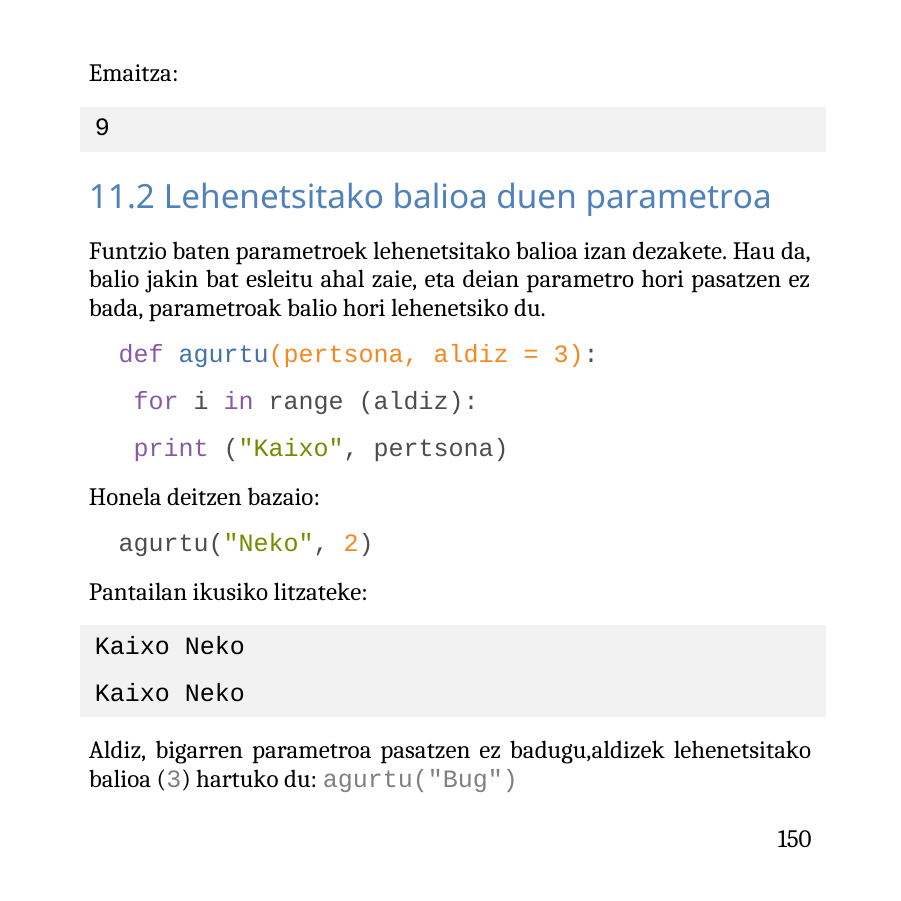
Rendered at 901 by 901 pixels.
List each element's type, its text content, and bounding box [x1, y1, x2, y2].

text for i in range (aldiz): [118, 389, 811, 417]
text Emaitza: [89, 59, 811, 88]
text Kaixo Neko [86, 631, 820, 662]
text agurtu("Neko", 2) [118, 530, 811, 559]
text 9 [86, 113, 820, 145]
subtitle Lehenetsitako balioa duen parametroa [89, 172, 811, 218]
text Funtzio baten parametroek lehenetsitako balioa izan dezakete. Hau da, balio jakin bat esleitu ahal zaie, eta deian parametro hori pasatzen ez bada, parametroak balio hori lehenetsiko du. [89, 237, 811, 323]
text Aldiz, bigarren parametroa pasatzen ez badugu,aldizek lehenetsitako balioa (3) hartuko du: agurtu("Bug") [89, 736, 811, 794]
text Kaixo Neko [86, 672, 820, 711]
text print ("Kaixo", pertsona) [118, 436, 811, 464]
text def agurtu(pertsona, aldiz = 3): [118, 342, 811, 370]
text Pantailan ikusiko litzateke: [89, 577, 811, 606]
text Honela deitzen bazaio: [89, 483, 811, 512]
